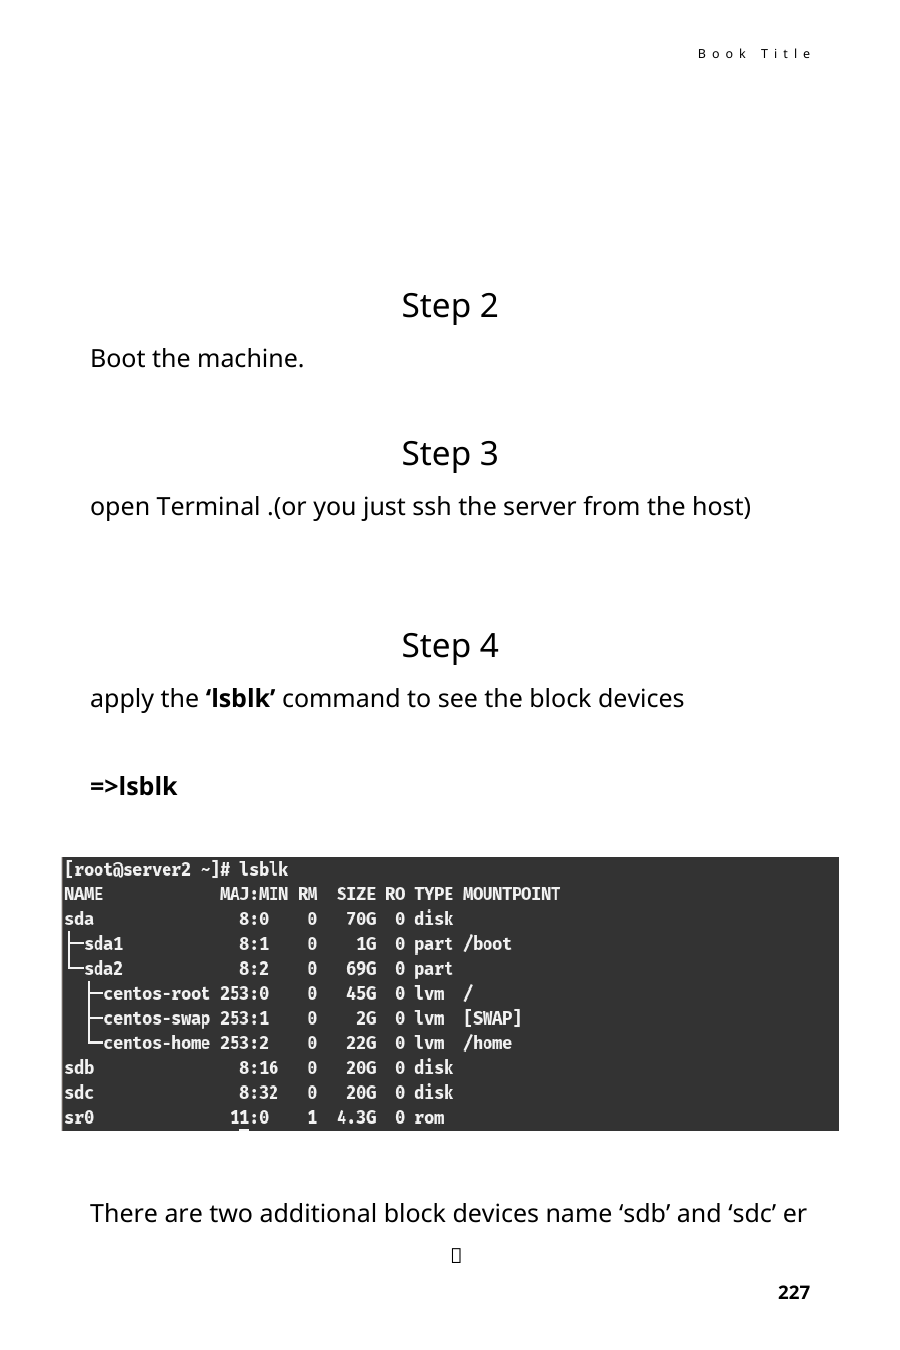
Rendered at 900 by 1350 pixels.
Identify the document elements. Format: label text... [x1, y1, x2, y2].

text Step 4 [90, 621, 810, 667]
text open Terminal .(or you just ssh the server from the host) [90, 488, 810, 523]
text Step 2 [90, 282, 810, 327]
picture [61, 857, 839, 1131]
text There are two additional block devices name ‘sdb’ and ‘sdc’ er [90, 1195, 810, 1229]
text =>lsblk [90, 769, 810, 803]
text Boot the machine. [90, 341, 810, 375]
text apply the ‘lsblk’ command to see the block devices [90, 680, 810, 714]
text Step 3 [90, 429, 810, 475]
